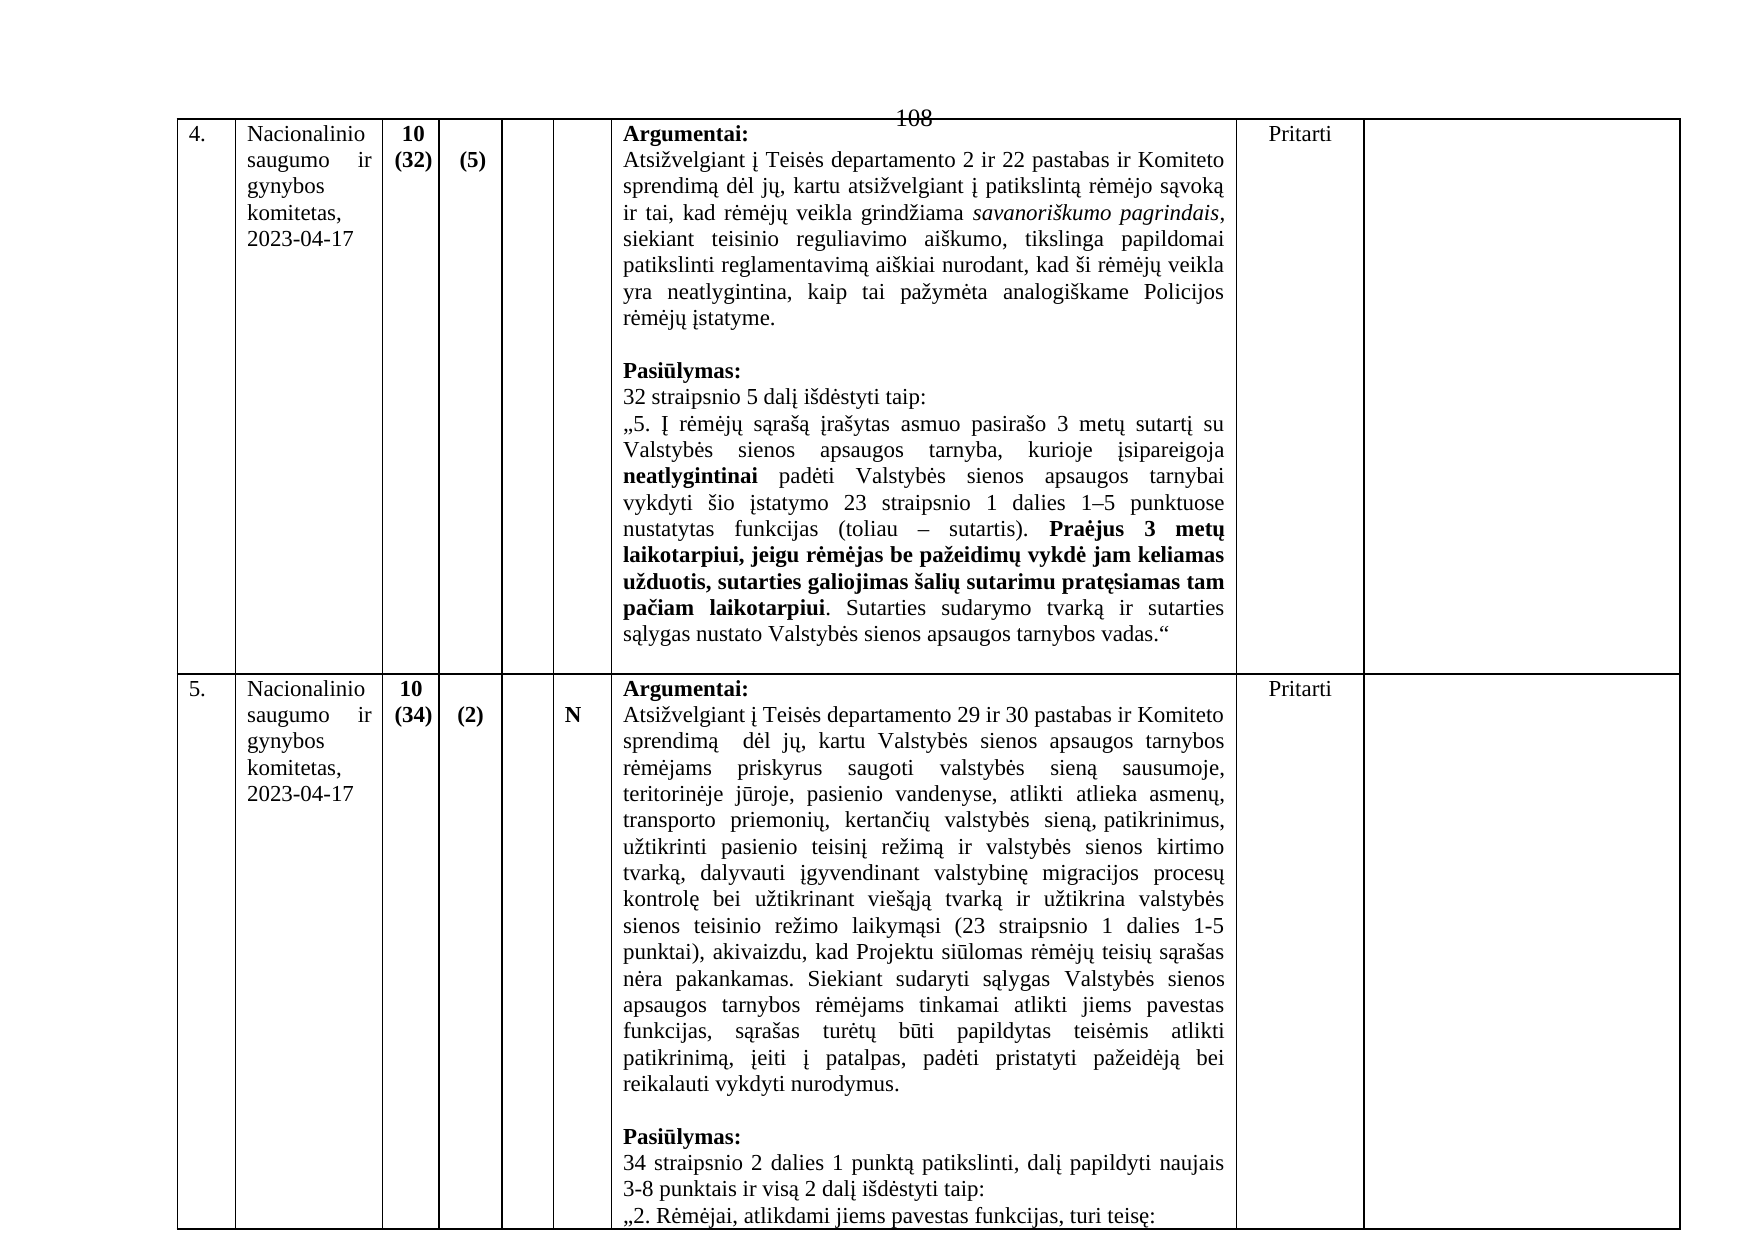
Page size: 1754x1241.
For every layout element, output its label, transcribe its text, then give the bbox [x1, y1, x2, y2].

table_cell [503, 120, 553, 673]
table_cell [1365, 675, 1679, 1228]
table_cell [1365, 120, 1679, 673]
table_cell 10 (34) [383, 675, 438, 1228]
table_cell Pritarti [1237, 675, 1363, 1228]
table_cell N [554, 675, 611, 1228]
table_cell (5) [440, 120, 501, 673]
table_cell Argumentai: Atsižvelgiant į Teisės departamento 2 ir 22 pastabas ir Komiteto sprendimą dėl jų, kartu atsižvelgiant į patikslintą rėmėjo sąvoką ir tai, kad rėmėjų veikla grindžiama savanoriškumo pagrindais, siekiant teisinio reguliavimo aiškumo, tikslinga papildomai patikslinti reglamentavimą aiškiai nurodant, kad ši rėmėjų veikla yra neatlygintina, kaip tai pažymėta analogiškame Policijos rėmėjų įstatyme. Pasiūlymas: 32 straipsnio 5 dalį išdėstyti taip: „5. Į rėmėjų sąrašą įrašytas asmuo pasirašo 3 metų sutartį su Valstybės sienos apsaugos tarnyba, kurioje įsipareigoja neatlygintinai padėti Valstybės sienos apsaugos tarnybai vykdyti šio įstatymo 23 straipsnio 1 dalies 1–5 punktuose nustatytas funkcijas (toliau – sutartis). Praėjus 3 metų laikotarpiui, jeigu rėmėjas be pažeidimų vykdė jam keliamas užduotis, sutarties galiojimas šalių sutarimu pratęsiamas tam pačiam laikotarpiui. Sutarties sudarymo tvarką ir sutarties sąlygas nustato Valstybės sienos apsaugos tarnybos vadas.“ [612, 120, 1236, 673]
table_cell Nacionalinio saugumo ir gynybos komitetas, 2023-04-17 [236, 675, 382, 1228]
table_cell Argumentai: Atsižvelgiant į Teisės departamento 29 ir 30 pastabas ir Komiteto sprendimą dėl jų, kartu Valstybės sienos apsaugos tarnybos rėmėjams priskyrus saugoti valstybės sieną sausumoje, teritorinėje jūroje, pasienio vandenyse, atlikti atlieka asmenų, transporto priemonių, kertančių valstybės sieną, patikrinimus, užtikrinti pasienio teisinį režimą ir valstybės sienos kirtimo tvarką, dalyvauti įgyvendinant valstybinę migracijos procesų kontrolę bei užtikrinant viešąją tvarką ir užtikrina valstybės sienos teisinio režimo laikymąsi (23 straipsnio 1 dalies 1-5 punktai), akivaizdu, kad Projektu siūlomas rėmėjų teisių sąrašas nėra pakankamas. Siekiant sudaryti sąlygas Valstybės sienos apsaugos tarnybos rėmėjams tinkamai atlikti jiems pavestas funkcijas, sąrašas turėtų būti papildytas teisėmis atlikti patikrinimą, įeiti į patalpas, padėti pristatyti pažeidėją bei reikalauti vykdyti nurodymus. Pasiūlymas: 34 straipsnio 2 dalies 1 punktą patikslinti, dalį papildyti naujais 3-8 punktais ir visą 2 dalį išdėstyti taip: „2. Rėmėjai, atlikdami jiems pavestas funkcijas, turi teisę: [612, 675, 1236, 1228]
table_cell Nacionalinio saugumo ir gynybos komitetas, 2023-04-17 [236, 120, 382, 673]
table_cell (2) [440, 675, 501, 1228]
table_cell 4. [178, 120, 235, 673]
table_cell 5. [178, 675, 235, 1228]
table_cell Pritarti [1237, 120, 1363, 673]
table_cell [503, 675, 553, 1228]
table_cell 10 (32) [383, 120, 438, 673]
table_cell [554, 120, 611, 673]
